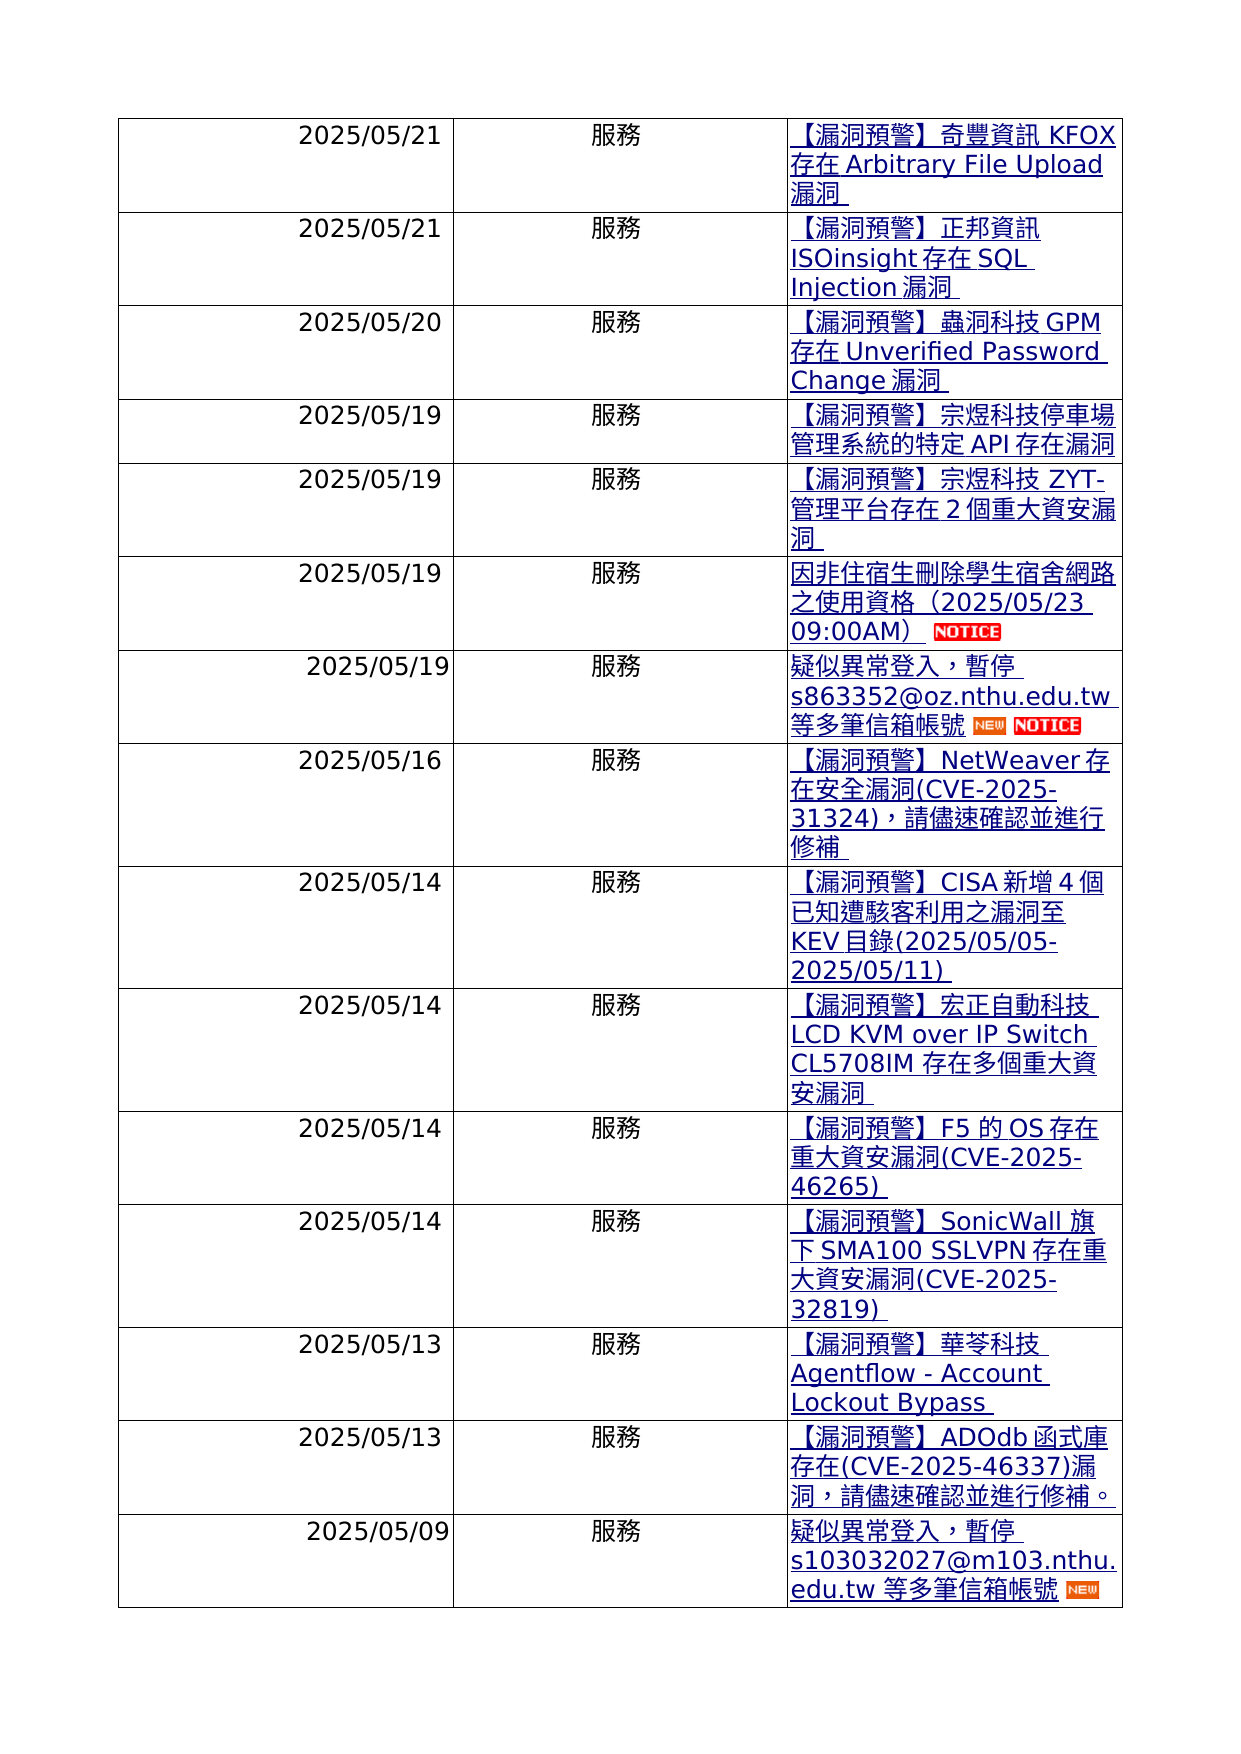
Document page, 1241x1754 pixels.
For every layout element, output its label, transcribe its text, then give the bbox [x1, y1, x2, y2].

table_cell 服務 [454, 1328, 787, 1420]
table_cell 2025/05/09 [119, 1515, 453, 1607]
table_cell 【漏洞預警】宗煜科技停車場管理系統的特定API存在漏洞 [788, 400, 1122, 463]
table_cell 2025/05/13 [119, 1328, 453, 1420]
table_cell 2025/05/19 [119, 651, 453, 743]
table_cell 2025/05/19 [119, 464, 453, 556]
table_cell 疑似異常登入，暫停 s863352@oz.nthu.edu.tw 等多筆信箱帳號 [788, 651, 1122, 743]
table_cell 2025/05/21 [119, 119, 453, 212]
table_cell 【漏洞預警】NetWeaver存在安全漏洞(CVE-2025-31324)，請儘速確認並進行修補 [788, 744, 1122, 866]
table_cell 因非住宿生刪除學生宿舍網路之使用資格（2025/05/23 09:00AM） [788, 557, 1122, 649]
table_cell 服務 [454, 557, 787, 649]
table_cell 2025/05/14 [119, 867, 453, 988]
table_cell 【漏洞預警】蟲洞科技GPM存在Unverified Password Change漏洞 [788, 306, 1122, 398]
table_cell 服務 [454, 744, 787, 866]
picture [933, 623, 1002, 641]
table_cell 2025/05/20 [119, 306, 453, 398]
table_cell 服務 [454, 464, 787, 556]
table_cell 服務 [454, 1205, 787, 1327]
table_cell 2025/05/19 [119, 400, 453, 463]
table_cell 【漏洞預警】F5 的OS存在重大資安漏洞(CVE-2025-46265) [788, 1112, 1122, 1204]
picture [1066, 1581, 1100, 1599]
table_cell 疑似異常登入，暫停 s103032027@m103.nthu.edu.tw 等多筆信箱帳號 [788, 1515, 1122, 1607]
table_cell 【漏洞預警】SonicWall 旗下SMA100 SSLVPN存在重大資安漏洞(CVE-2025-32819) [788, 1205, 1122, 1327]
table_cell 服務 [454, 213, 787, 305]
picture [1013, 717, 1082, 735]
table_cell 服務 [454, 400, 787, 463]
table_cell 服務 [454, 1515, 787, 1607]
table_cell 【漏洞預警】CISA新增4個已知遭駭客利用之漏洞至KEV目錄(2025/05/05-2025/05/11) [788, 867, 1122, 988]
table_cell 服務 [454, 1421, 787, 1514]
table_cell 服務 [454, 989, 787, 1111]
table_cell 服務 [454, 651, 787, 743]
table_cell 【漏洞預警】ADOdb函式庫存在(CVE-2025-46337)漏洞，請儘速確認並進行修補。 [788, 1421, 1122, 1514]
table_cell 服務 [454, 867, 787, 988]
table_cell 2025/05/14 [119, 1205, 453, 1327]
table_cell 【漏洞預警】奇豐資訊 KFOX 存在Arbitrary File Upload漏洞 [788, 119, 1122, 212]
table_cell 2025/05/21 [119, 213, 453, 305]
table_cell 服務 [454, 306, 787, 398]
table_cell 【漏洞預警】宗煜科技 ZYT-管理平台存在2個重大資安漏洞 [788, 464, 1122, 556]
table_cell 2025/05/14 [119, 989, 453, 1111]
table_cell 服務 [454, 1112, 787, 1204]
table_cell 服務 [454, 119, 787, 212]
table_cell 2025/05/13 [119, 1421, 453, 1514]
table_cell 【漏洞預警】正邦資訊ISOinsight存在SQL Injection漏洞 [788, 213, 1122, 305]
table_cell 2025/05/16 [119, 744, 453, 866]
table_cell 【漏洞預警】華苓科技 Agentflow - Account Lockout Bypass [788, 1328, 1122, 1420]
table_cell 【漏洞預警】宏正自動科技 LCD KVM over IP Switch CL5708IM 存在多個重大資安漏洞 [788, 989, 1122, 1111]
picture [973, 717, 1007, 735]
table_cell 2025/05/14 [119, 1112, 453, 1204]
table_cell 2025/05/19 [119, 557, 453, 649]
